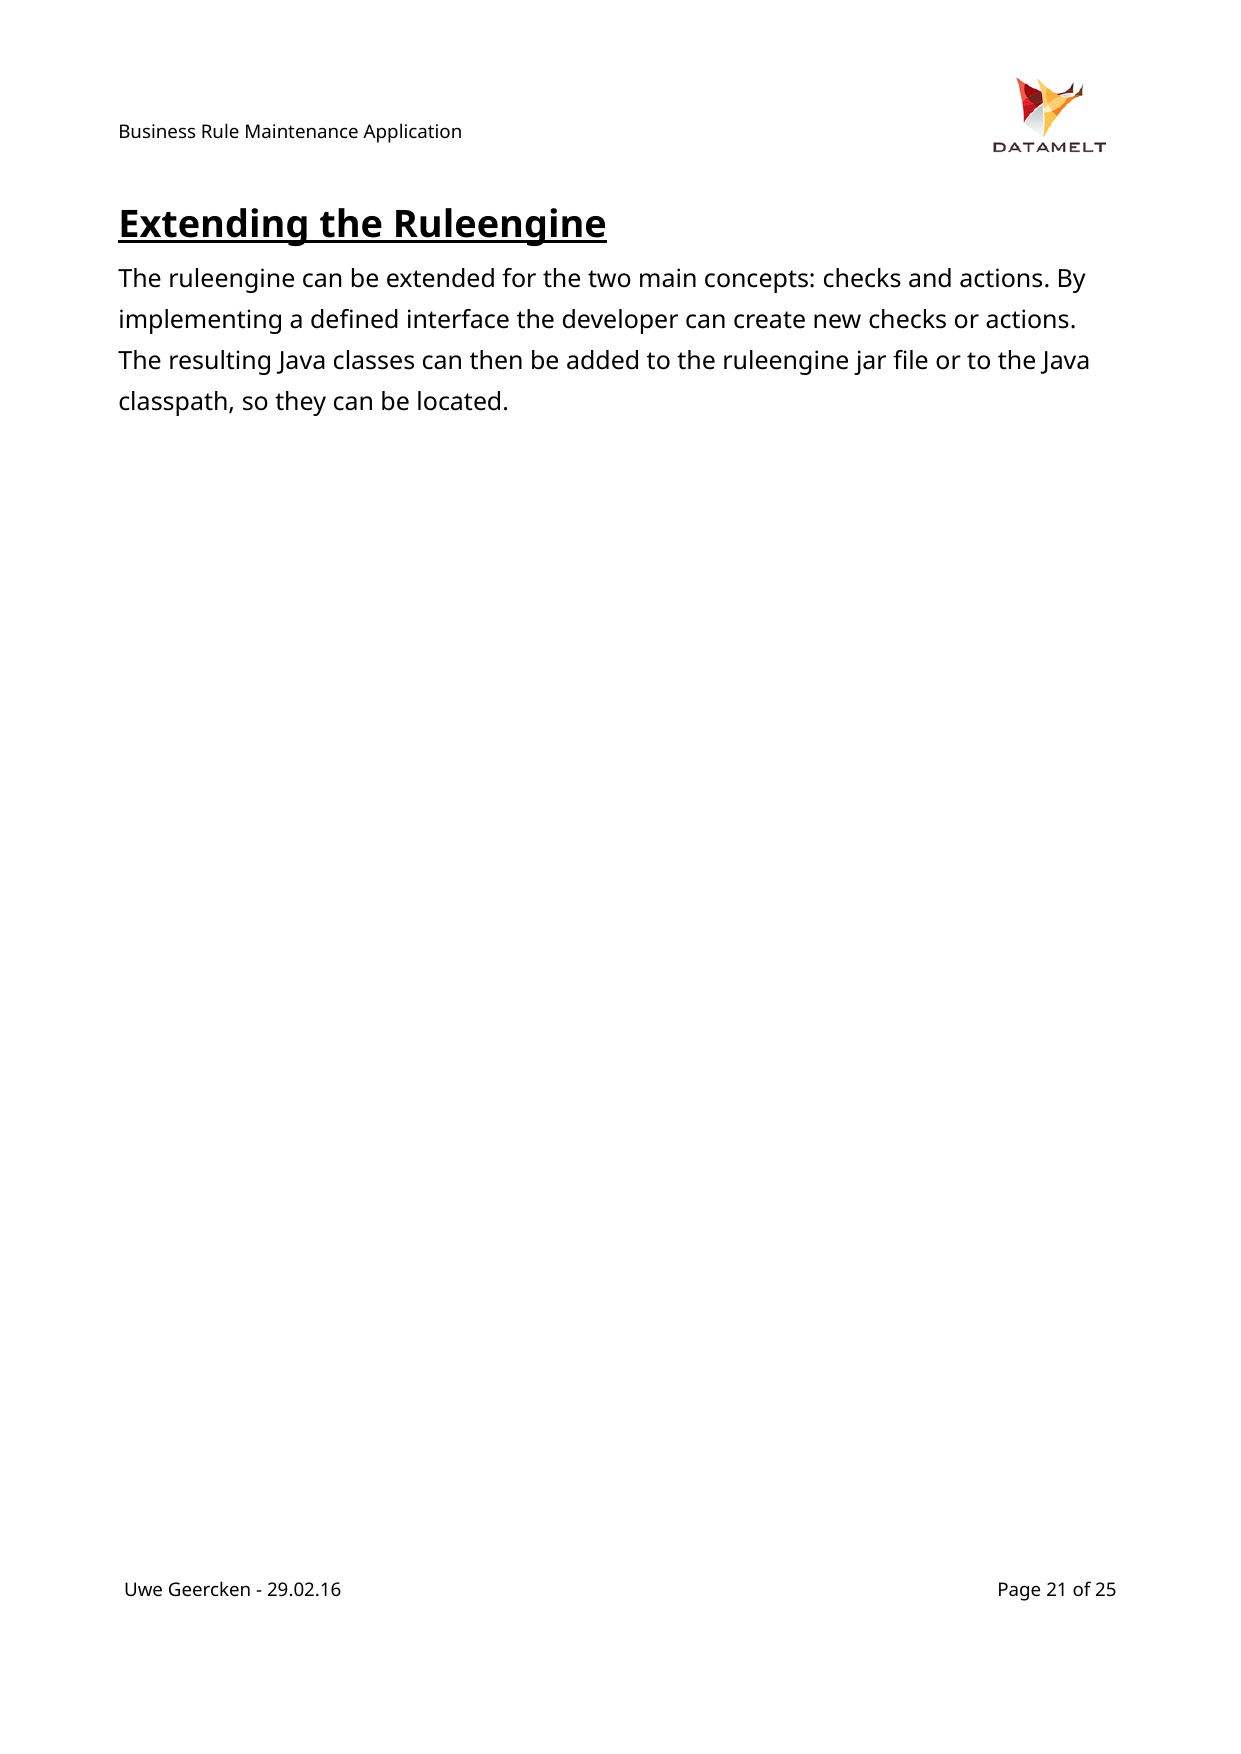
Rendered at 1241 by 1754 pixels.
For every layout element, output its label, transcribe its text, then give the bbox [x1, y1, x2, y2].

subtitle Extending the Ruleengine [118, 197, 1122, 248]
subtitle The ruleengine can be extended for the two main concepts: checks and actions. By implementing a defined interface the developer can create new checks or actions. The resulting Java classes can then be added to the ruleengine jar file or to the Java classpath, so they can be located. [118, 261, 1122, 417]
picture [992, 69, 1107, 160]
